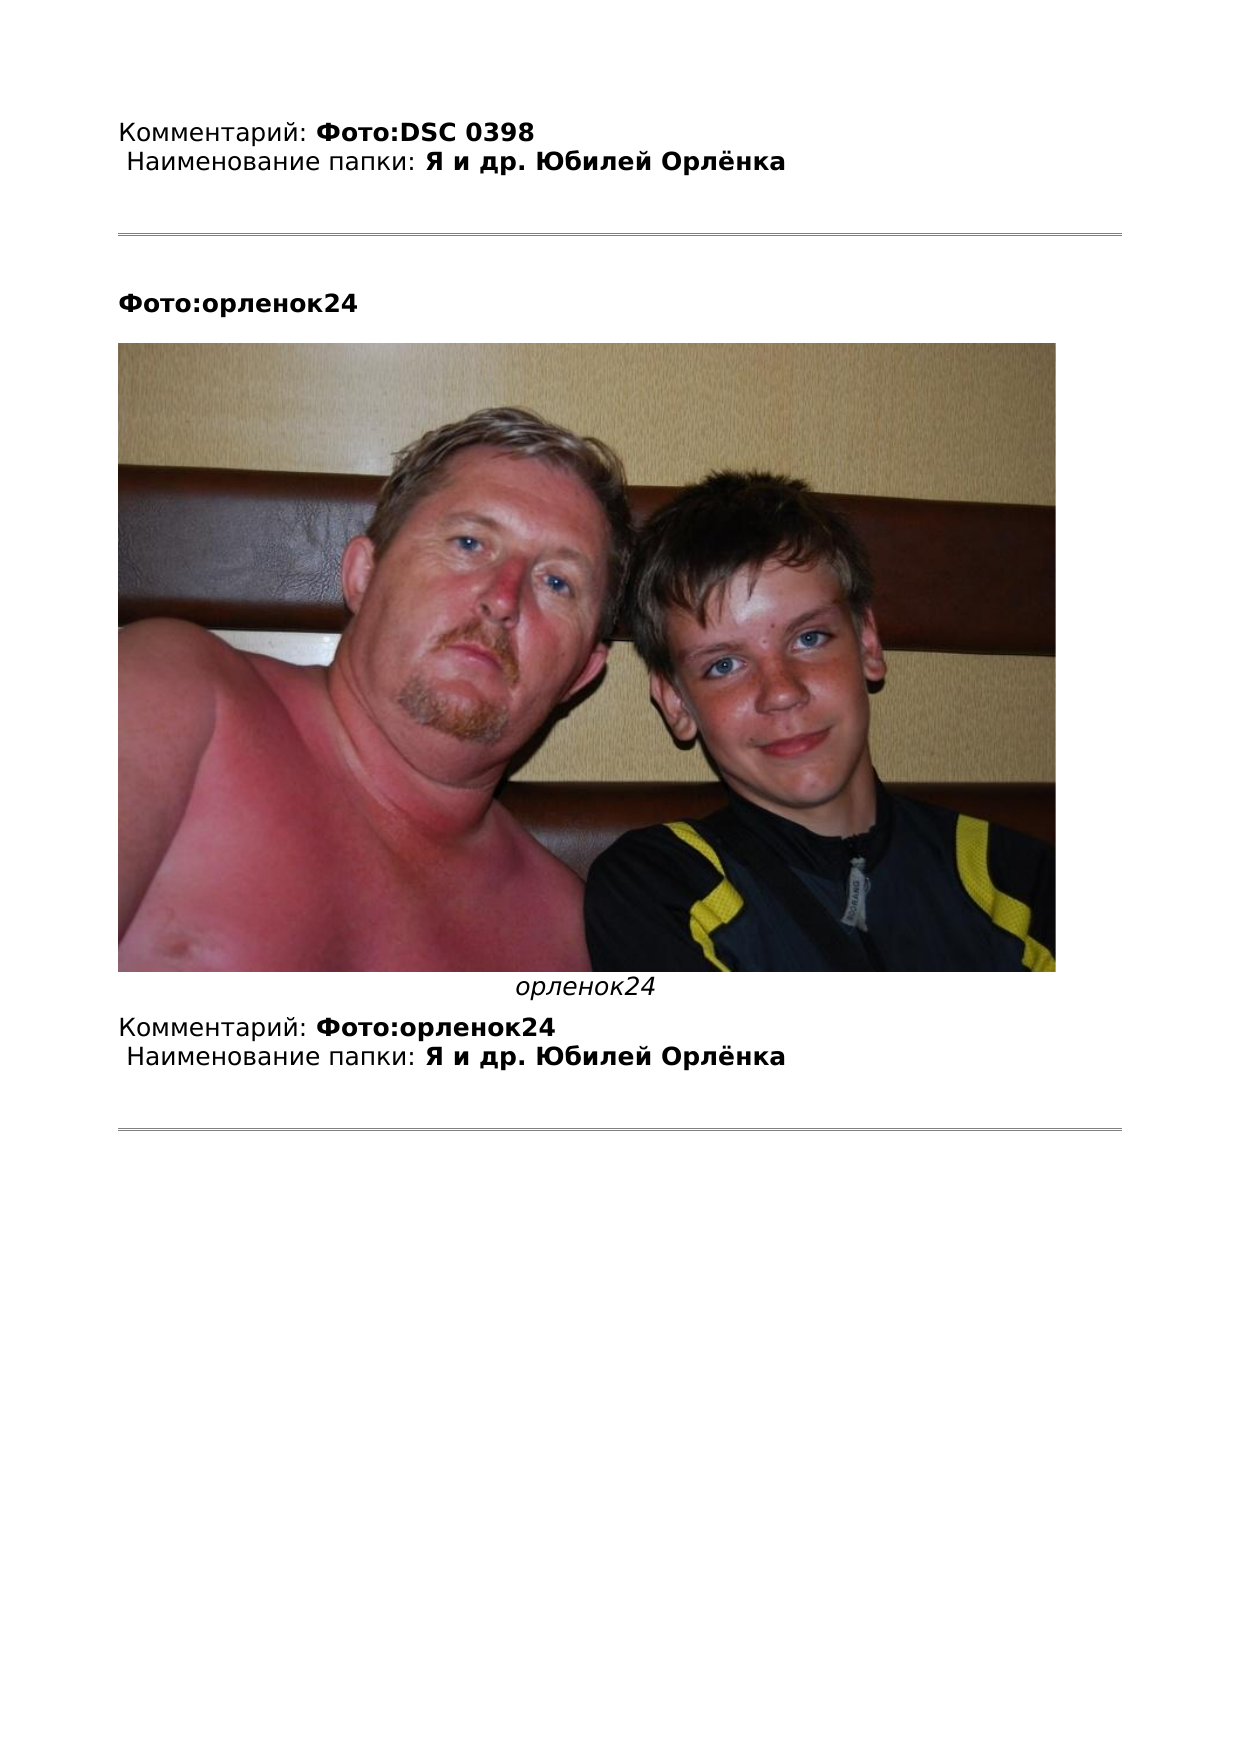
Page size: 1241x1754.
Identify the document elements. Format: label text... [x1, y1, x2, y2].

text орленок24 [118, 972, 1056, 1001]
picture [118, 343, 1056, 972]
text Комментарий: Фото:орленок24 Наименование папки: Я и др. Юбилей Орлёнка [118, 1013, 1122, 1101]
subtitle Фото:орленок24 [118, 289, 1122, 319]
text Комментарий: Фото:DSC 0398 Наименование папки: Я и др. Юбилей Орлёнка [118, 118, 1122, 206]
